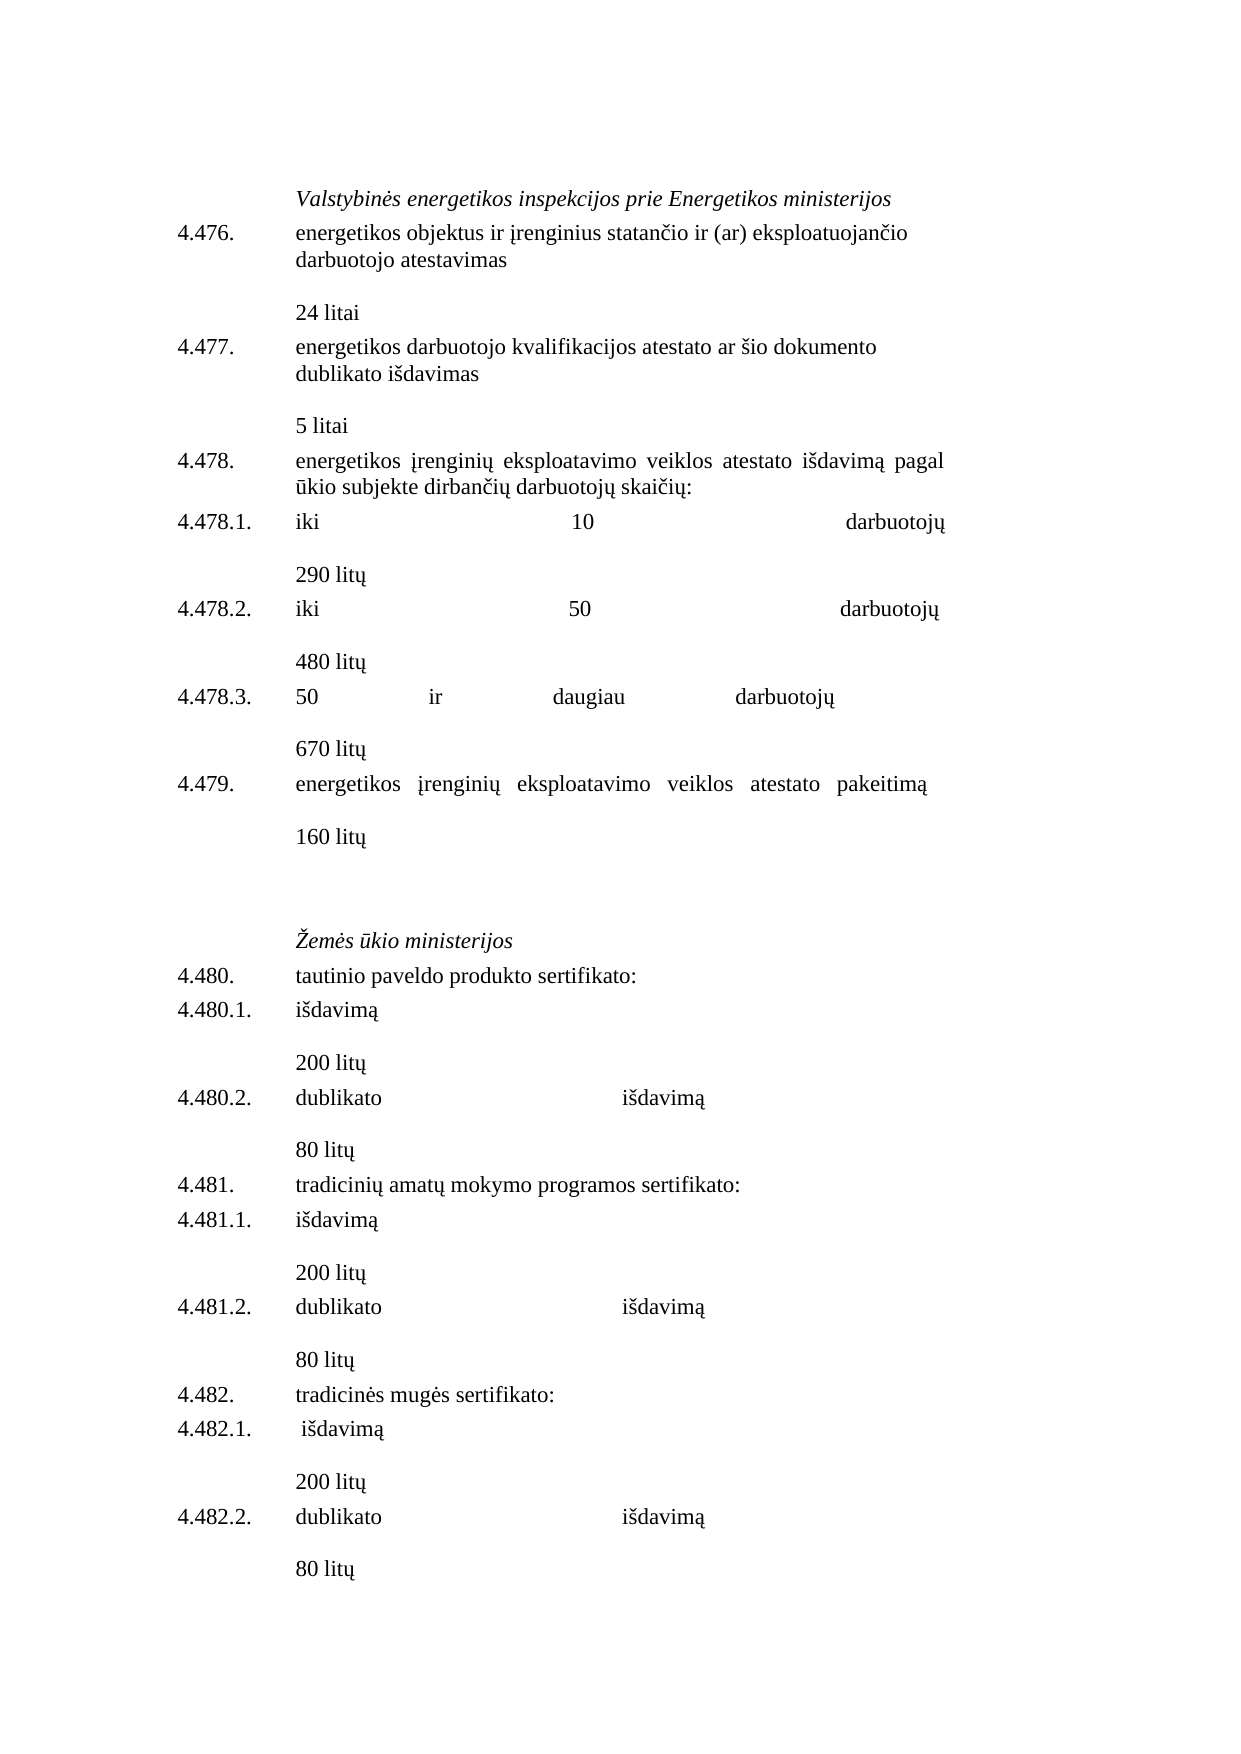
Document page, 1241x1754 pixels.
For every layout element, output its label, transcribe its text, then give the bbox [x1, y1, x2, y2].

text 4.478. energetikos įrenginių eksploatavimo veiklos atestato išdavimą pagal ūkio subjekte dirbančių darbuotojų skaičių: [177, 447, 945, 500]
text 4.482.1. išdavimą 200 litų [177, 1415, 945, 1494]
text 4.477. energetikos darbuotojo kvalifikacijos atestato ar šio dokumento dublikato išdavimas 5 litai [177, 333, 974, 439]
text 4.480.1. išdavimą 200 litų [177, 996, 945, 1075]
text Valstybinės energetikos inspekcijos prie Energetikos ministerijos [177, 185, 1122, 211]
text 4.478.2. iki 50 darbuotojų 480 litų [177, 595, 945, 674]
text 4.478.1. iki 10 darbuotojų 290 litų [177, 508, 945, 587]
text 4.479. energetikos įrenginių eksploatavimo veiklos atestato pakeitimą 160 litų [177, 770, 945, 849]
text 4.478.3. 50 ir daugiau darbuotojų 670 litų [177, 683, 945, 762]
text Žemės ūkio ministerijos [295, 927, 974, 953]
text 4.482. tradicinės mugės sertifikato: [177, 1381, 945, 1407]
text 4.480.2. dublikato išdavimą 80 litų [177, 1084, 945, 1163]
text 4.480. tautinio paveldo produkto sertifikato: [177, 962, 945, 988]
text 4.481.2. dublikato išdavimą 80 litų [177, 1293, 945, 1372]
text 4.481. tradicinių amatų mokymo programos sertifikato: [177, 1171, 945, 1197]
text 4.476. energetikos objektus ir įrenginius statančio ir (ar) eksploatuojančio darbuotojo atestavimas 24 litai [177, 219, 974, 325]
text 4.482.2. dublikato išdavimą 80 litų [177, 1503, 945, 1582]
text 4.481.1. išdavimą 200 litų [177, 1206, 945, 1285]
